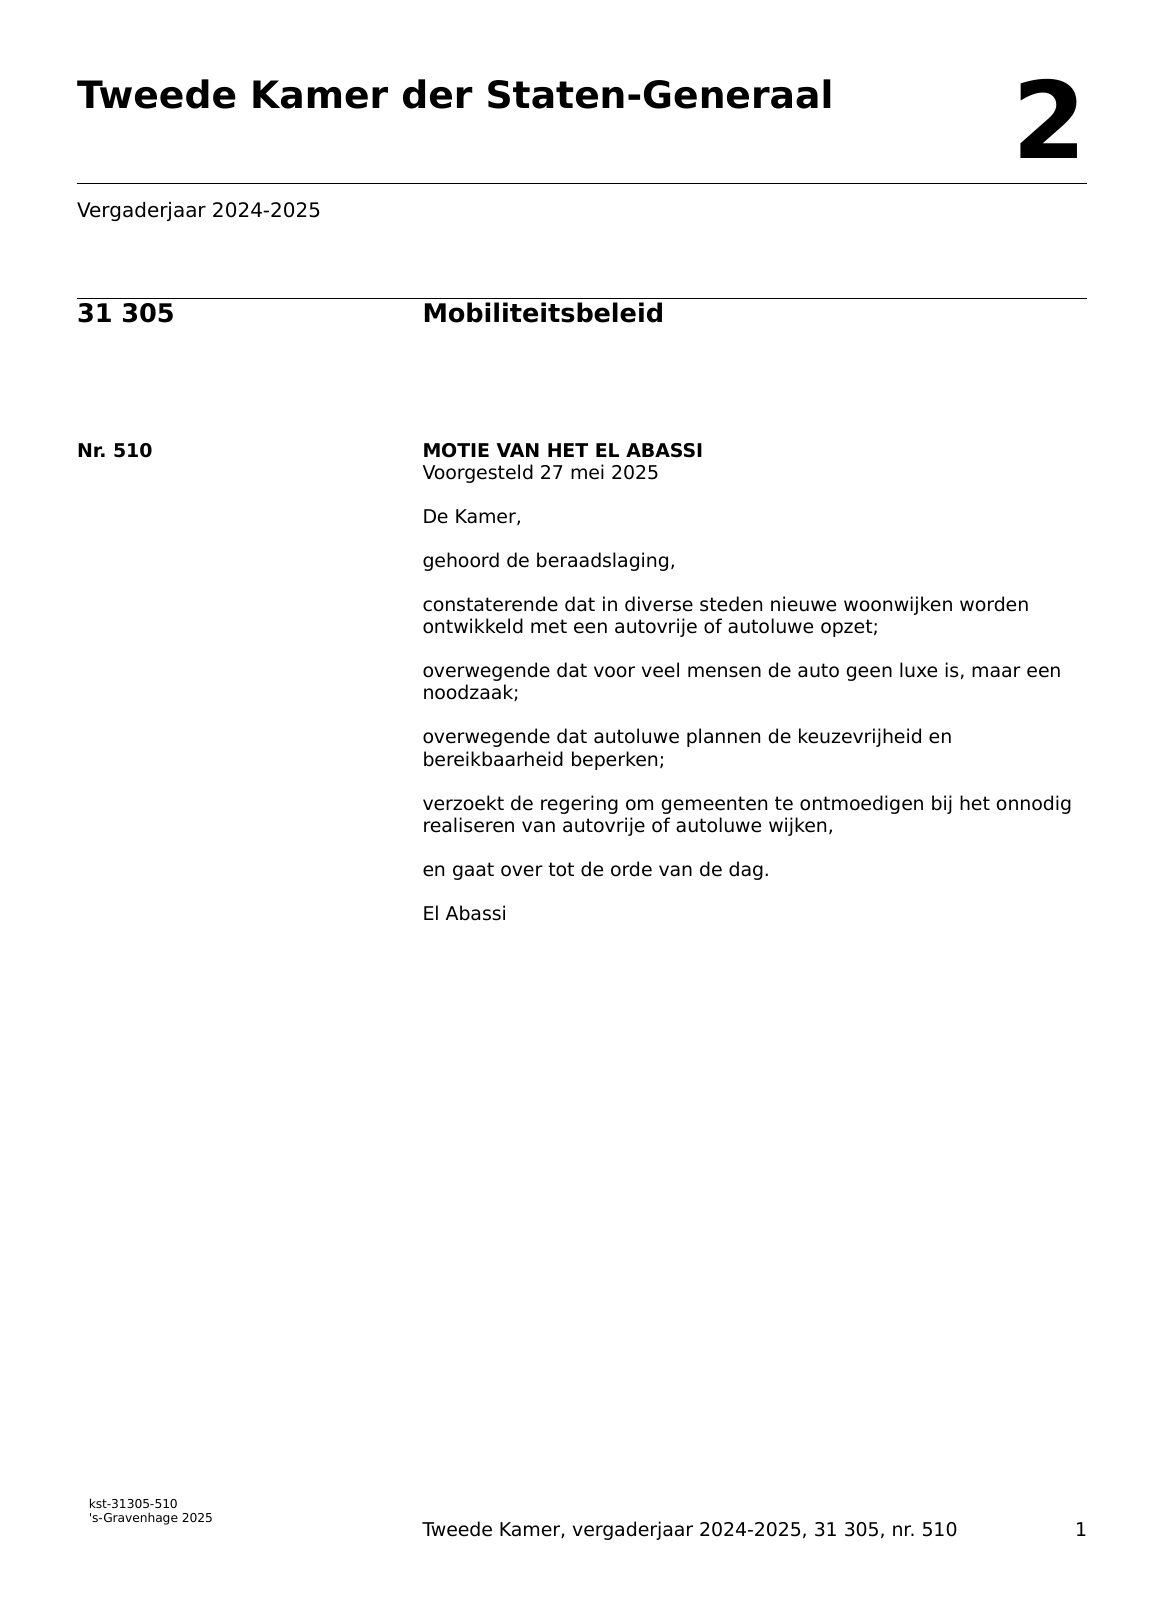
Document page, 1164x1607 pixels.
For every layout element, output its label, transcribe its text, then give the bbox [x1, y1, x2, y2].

text De Kamer, [422, 506, 1087, 528]
text overwegende dat voor veel mensen de auto geen luxe is, maar een noodzaak; [422, 660, 1087, 704]
text constaterende dat in diverse steden nieuwe woonwijken worden ontwikkeld met een autovrije of autoluwe opzet; [422, 594, 1087, 638]
text Voorgesteld 27 mei 2025 [422, 462, 1087, 484]
subtitle 31 305 Mobiliteitsbeleid [77, 299, 1087, 329]
text kst-31305-510 [88, 1497, 323, 1511]
text en gaat over tot de orde van de dag. [422, 859, 1087, 881]
table_cell Vergaderjaar 2024-2025 [77, 184, 1087, 298]
text gehoord de beraadslaging, [422, 550, 1087, 572]
text 's-Gravenhage 2025 [88, 1511, 323, 1525]
table_header 2 [886, 59, 1087, 183]
subtitle Nr. 510 MOTIE VAN HET EL ABASSI [77, 440, 1087, 462]
text verzoekt de regering om gemeenten te ontmoedigen bij het onnodig realiseren van autovrije of autoluwe wijken, [422, 793, 1087, 837]
table_header Tweede Kamer der Staten-Generaal [77, 59, 886, 183]
text overwegende dat autoluwe plannen de keuzevrijheid en bereikbaarheid beperken; [422, 726, 1087, 770]
text El Abassi [422, 903, 1087, 925]
